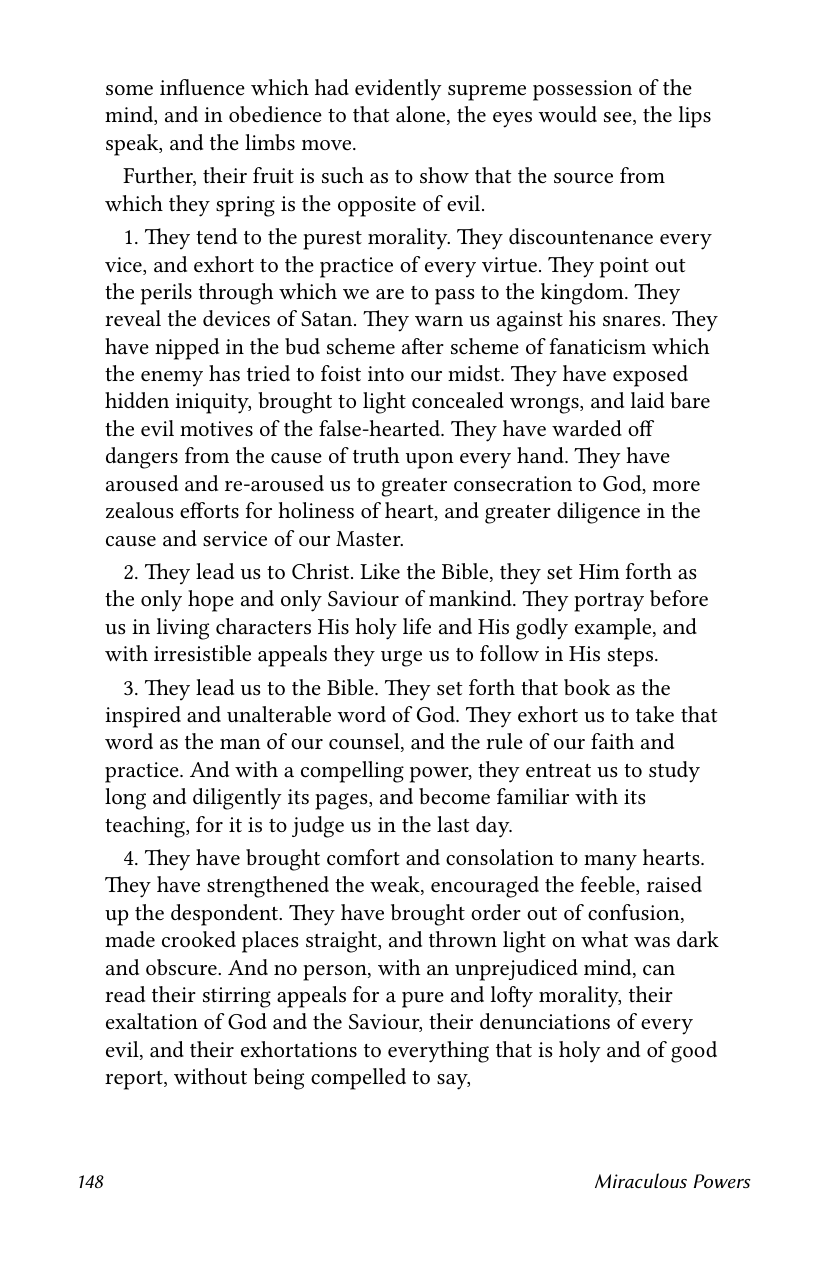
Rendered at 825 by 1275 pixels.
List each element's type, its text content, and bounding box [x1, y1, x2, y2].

text some influence which had evidently supreme possession of the mind, and in obedience to that alone, the eyes would see, the lips speak, and the limbs move. [105, 75, 720, 156]
text 2. They lead us to Christ. Like the Bible, they set Him forth as the only hope and only Saviour of mankind. They portray before us in living characters His holy life and His godly example, and with irresistible appeals they urge us to follow in His steps. [105, 559, 720, 667]
text Further, their fruit is such as to show that the source from which they spring is the opposite of evil. [105, 163, 720, 217]
text 4. They have brought comfort and consolation to many hearts. They have strengthened the weak, encouraged the feeble, raised up the despondent. They have brought order out of confusion, made crooked places straight, and thrown light on what was dark and obscure. And no person, with an unprejudiced mind, can read their stirring appeals for a pure and lofty morality, their exaltation of God and the Saviour, their denunciations of every evil, and their exhortations to everything that is holy and of good report, without being compelled to say, [105, 845, 720, 1090]
text 3. They lead us to the Bible. They set forth that book as the inspired and unalterable word of God. They exhort us to take that word as the man of our counsel, and the rule of our faith and practice. And with a compelling power, they entreat us to study long and diligently its pages, and become familiar with its teaching, for it is to judge us in the last day. [105, 674, 720, 838]
text 1. They tend to the purest morality. They discountenance every vice, and exhort to the practice of every virtue. They point out the perils through which we are to pass to the kingdom. They reveal the devices of Satan. They warn us against his snares. They have nipped in the bud scheme after scheme of fanaticism which the enemy has tried to foist into our midst. They have exposed hidden iniquity, brought to light concealed wrongs, and laid bare the evil motives of the false-hearted. They have warded off dangers from the cause of truth upon every hand. They have aroused and re-aroused us to greater consecration to God, more zealous efforts for holiness of heart, and greater diligence in the cause and service of our Master. [105, 224, 720, 552]
